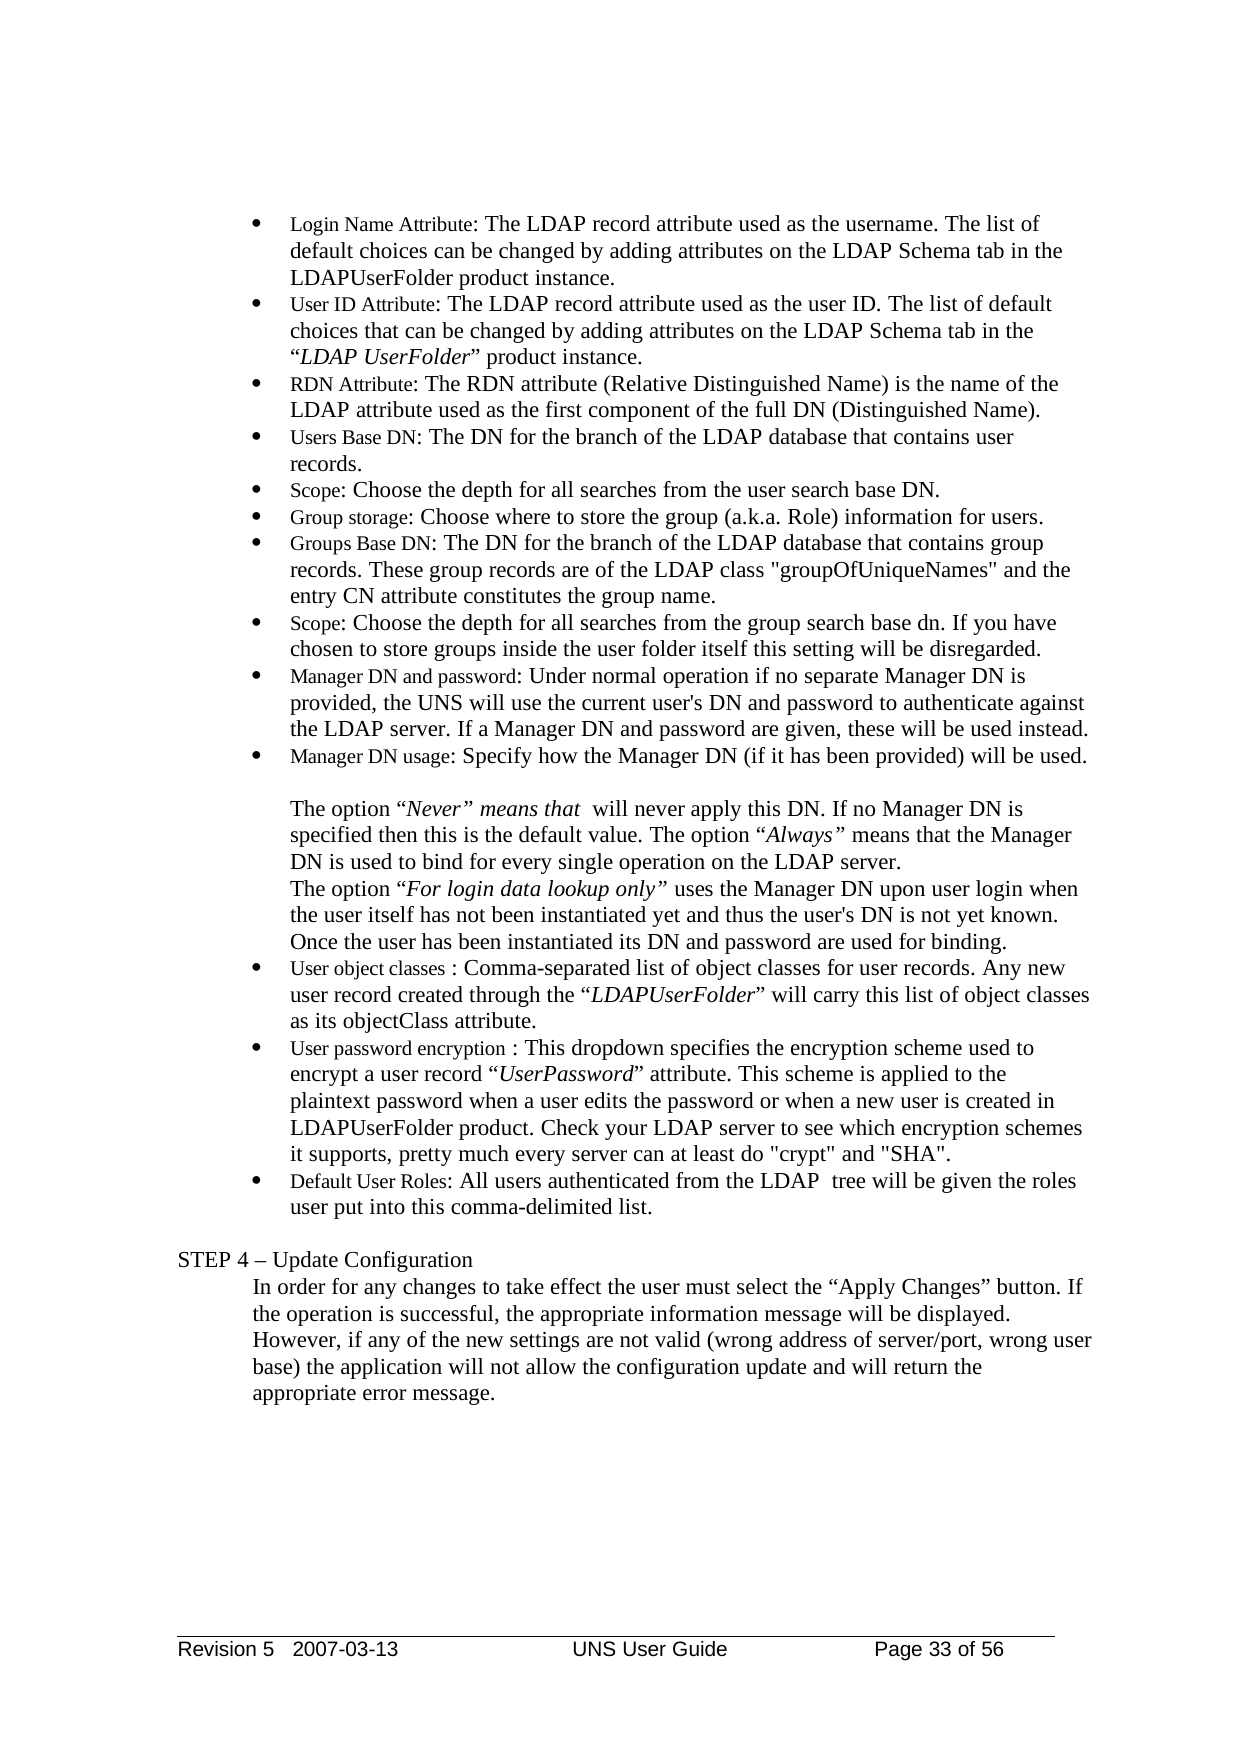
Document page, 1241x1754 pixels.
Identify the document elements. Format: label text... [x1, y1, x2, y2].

list User password encryption : This dropdown specifies the encryption scheme used to encrypt a user record “UserPassword” attribute. This scheme is applied to the plaintext password when a user edits the password or when a new user is created in LDAPUserFolder product. Check your LDAP server to see which encryption schemes it supports, pretty much every server can at least do "crypt" and "SHA". [252, 1034, 1092, 1167]
list Manager DN and password: Under normal operation if no separate Manager DN is provided, the UNS will use the current user's DN and password to authenticate against the LDAP server. If a Manager DN and password are given, these will be used instead. [252, 662, 1092, 742]
list Default User Roles: All users authenticated from the LDAP tree will be given the roles user put into this comma-delimited list. [252, 1167, 1092, 1220]
list Scope: Choose the depth for all searches from the user search base DN. [252, 476, 1092, 502]
list Scope: Choose the depth for all searches from the group search base dn. If you have chosen to store groups inside the user folder itself this setting will be disregarded. [252, 609, 1092, 662]
list Login Name Attribute: The LDAP record attribute used as the username. The list of default choices can be changed by adding attributes on the LDAP Schema tab in the LDAPUserFolder product instance. [252, 210, 1092, 290]
list Group storage: Choose where to store the group (a.k.a. Role) information for users. [252, 502, 1092, 529]
list User ID Attribute: The LDAP record attribute used as the user ID. The list of default choices that can be changed by adding attributes on the LDAP Schema tab in the “LDAP UserFolder” product instance. [252, 290, 1092, 370]
list Users Base DN: The DN for the branch of the LDAP database that contains user records. [252, 423, 1092, 476]
list User object classes : Comma-separated list of object classes for user records. Any new user record created through the “LDAPUserFolder” will carry this list of object classes as its objectClass attribute. [252, 954, 1092, 1034]
text STEP 4 – Update Configuration [177, 1246, 1092, 1273]
list Groups Base DN: The DN for the branch of the LDAP database that contains group records. These group records are of the LDAP class "groupOfUniqueNames" and the entry CN attribute constitutes the group name. [252, 529, 1092, 609]
text In order for any changes to take effect the user must select the “Apply Changes” button. If the operation is successful, the appropriate information message will be displayed. However, if any of the new settings are not valid (wrong address of server/port, wrong user base) the application will not allow the configuration update and will return the appropriate error message. [252, 1273, 1092, 1406]
list RDN Attribute: The RDN attribute (Relative Distinguished Name) is the name of the LDAP attribute used as the first component of the full DN (Distinguished Name). [252, 370, 1092, 423]
list Manager DN usage: Specify how the Manager DN (if it has been provided) will be used. The option “Never” means that will never apply this DN. If no Manager DN is specified then this is the default value. The option “Always” means that the Manager DN is used to bind for every single operation on the LDAP server. The option “For login data lookup only” uses the Manager DN upon user login when the user itself has not been instantiated yet and thus the user's DN is not yet known. Once the user has been instantiated its DN and password are used for binding. [252, 742, 1092, 954]
